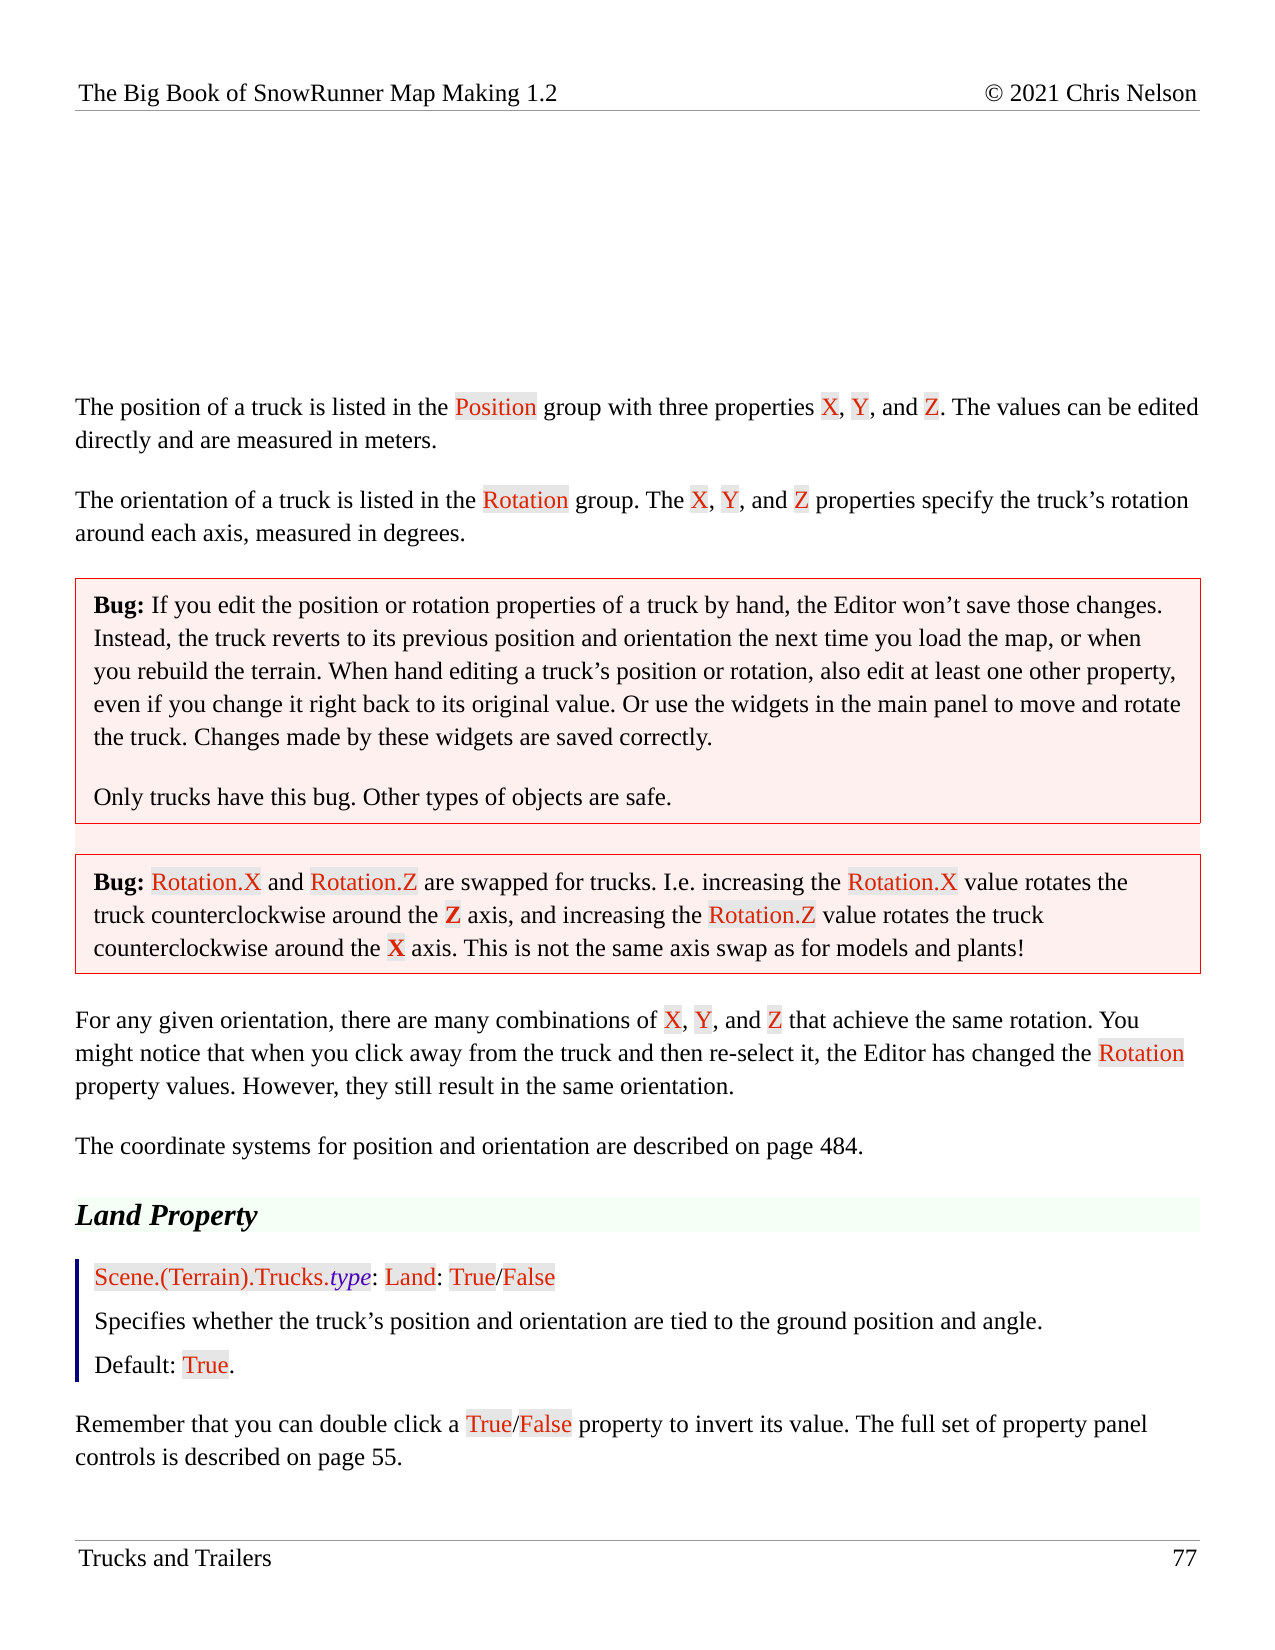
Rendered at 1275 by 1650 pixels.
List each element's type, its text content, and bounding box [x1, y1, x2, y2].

text Only trucks have this bug. Other types of objects are safe. [76, 770, 1200, 823]
text The coordinate systems for position and orientation are described on page 484. [75, 1131, 1200, 1160]
text The orientation of a truck is listed in the Rotation group. The X, Y, and Z properties specify the truck’s rotation around each axis, measured in degrees. [75, 485, 1200, 546]
text The position of a truck is listed in the Position group with three properties X, Y, and Z. The values can be edited directly and are measured in meters. [75, 392, 1200, 453]
text Remember that you can double click a True/False property to invert its value. The full set of property panel controls is described on page 55. [75, 1409, 1200, 1470]
text Default: True. [79, 1347, 1200, 1382]
subtitle Land Property [75, 1197, 1200, 1232]
text Scene.(Terrain).Trucks.type: Land: True/False [79, 1259, 1200, 1291]
list If you edit the position or rotation properties of a truck by hand, the Editor won’t save those changes. Instead, the truck reverts to its previous position and orientation the next time you load the map, or when you rebuild the terrain. When hand editing a truck’s position or rotation, also edit at least one other property, even if you change it right back to its original value. Or use the widgets in the main panel to move and rotate the truck. Changes made by these widgets are saved correctly. [76, 579, 1200, 751]
text For any given orientation, there are many combinations of X, Y, and Z that achieve the same rotation. You might notice that when you click away from the truck and then re-select it, the Editor has changed the Rotation property values. However, they still result in the same orientation. [75, 1005, 1200, 1100]
text Specifies whether the truck’s position and orientation are tied to the ground position and angle. [79, 1303, 1200, 1335]
list Rotation.X and Rotation.Z are swapped for trucks. I.e. increasing the Rotation.X value rotates the truck counterclockwise around the Z axis, and increasing the Rotation.Z value rotates the truck counterclockwise around the X axis. This is not the same axis swap as for models and plants! [76, 855, 1200, 973]
